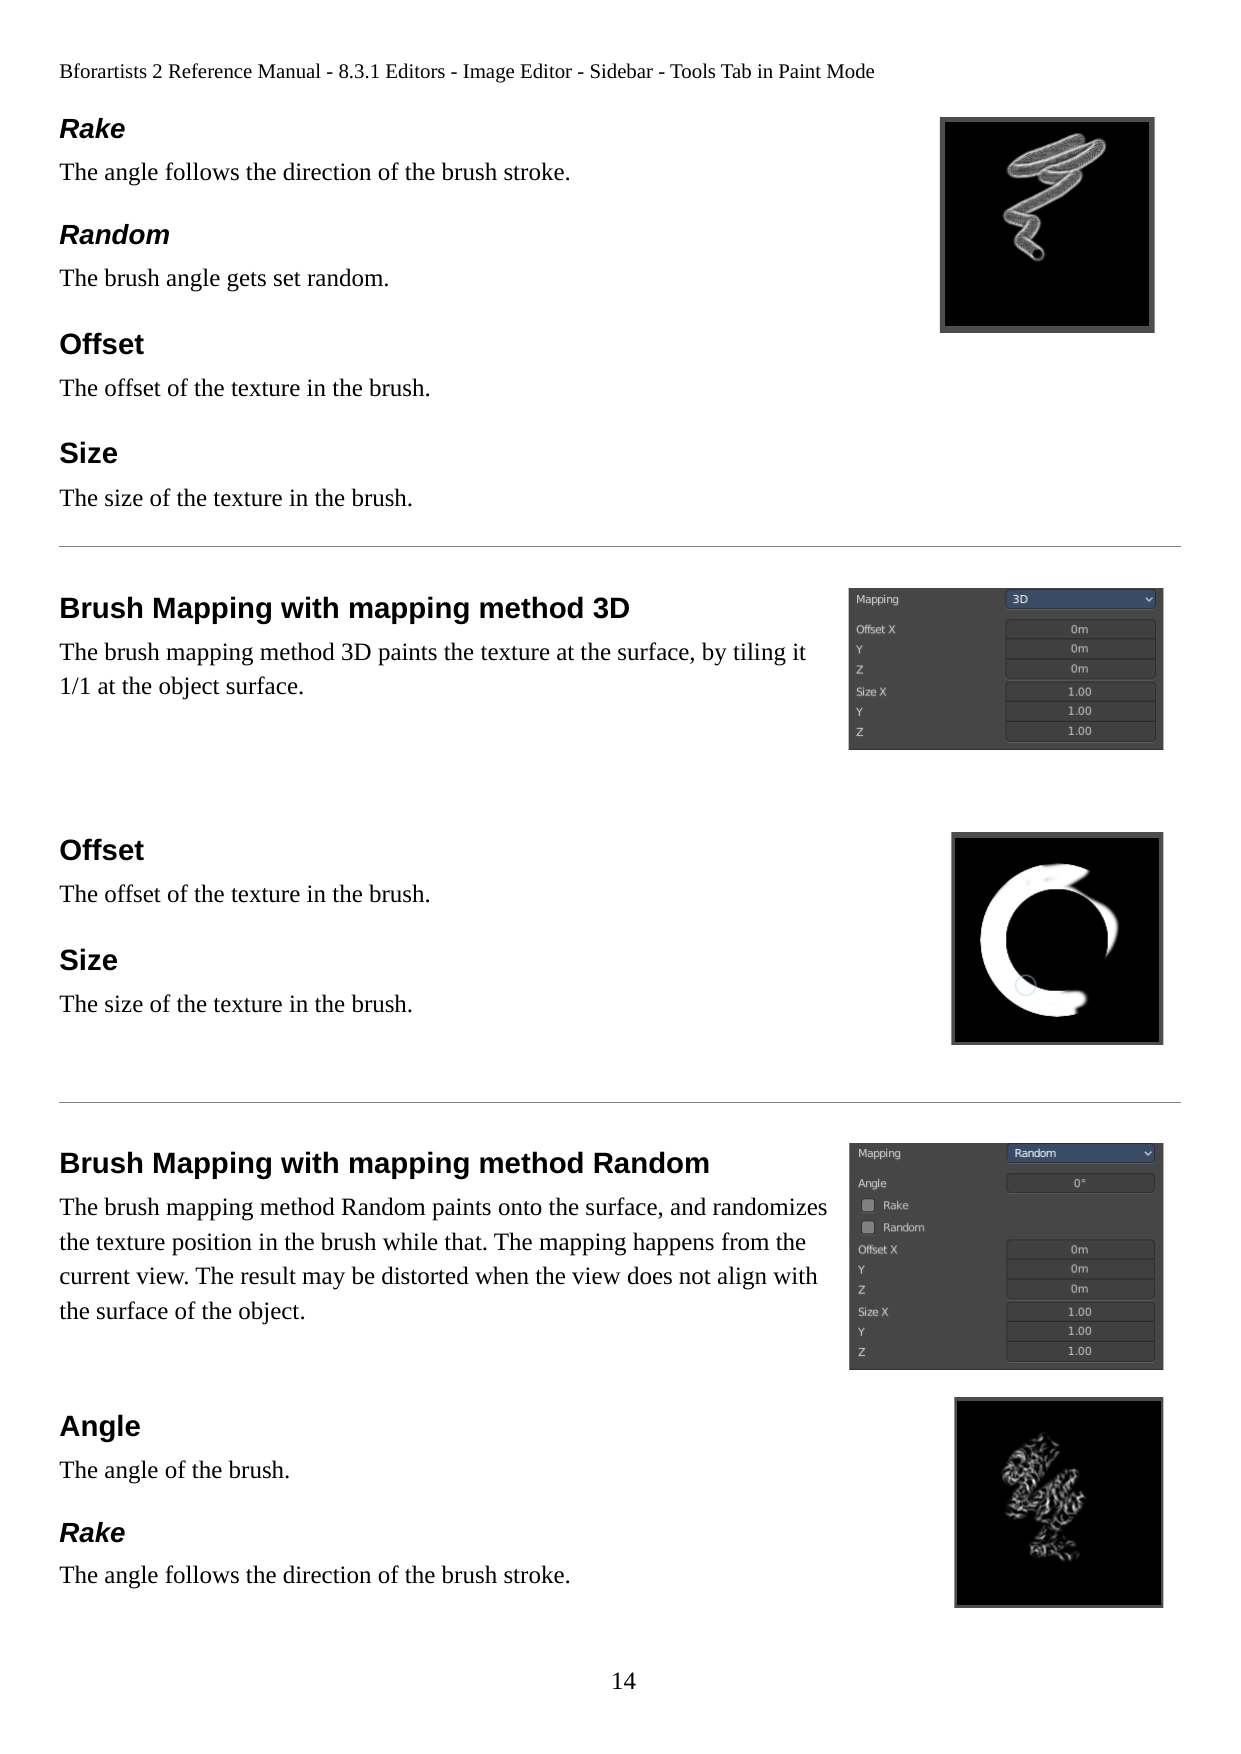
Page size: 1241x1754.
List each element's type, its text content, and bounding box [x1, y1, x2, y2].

subtitle Offset [59, 327, 1181, 360]
subtitle Brush Mapping with mapping method Random [59, 1146, 849, 1180]
text The angle of the brush. [59, 1455, 954, 1483]
text The size of the texture in the brush. [59, 483, 1181, 511]
picture [954, 1397, 1164, 1608]
subtitle Random [59, 218, 939, 250]
picture [849, 1143, 1164, 1370]
subtitle Offset [59, 833, 951, 867]
subtitle Size [59, 436, 1181, 470]
text The angle follows the direction of the brush stroke. [59, 1561, 954, 1589]
text The offset of the texture in the brush. [59, 879, 951, 908]
subtitle Size [59, 943, 951, 977]
text The brush mapping method Random paints onto the surface, and randomizes the texture position in the brush while that. The mapping happens from the current view. The result may be distorted when the view does not align with the surface of the object. [59, 1192, 849, 1324]
text The angle follows the direction of the brush stroke. [59, 157, 939, 186]
text [1155, 263, 1181, 292]
subtitle [1164, 943, 1181, 977]
subtitle Brush Mapping with mapping method 3D [59, 591, 848, 624]
picture [951, 832, 1164, 1045]
text The offset of the texture in the brush. [59, 373, 1181, 402]
subtitle [1164, 1516, 1181, 1548]
text The brush mapping method 3D paints the texture at the surface, by tiling it 1/1 at the object surface. [59, 637, 848, 700]
text The brush angle gets set random. [59, 263, 939, 292]
picture [848, 588, 1164, 750]
subtitle Rake [59, 113, 1181, 144]
text [1164, 1455, 1181, 1483]
picture [939, 117, 1155, 333]
subtitle Angle [59, 1408, 954, 1442]
text The size of the texture in the brush. [59, 989, 951, 1018]
subtitle Rake [59, 1516, 954, 1548]
subtitle [1164, 1408, 1181, 1442]
subtitle [1155, 218, 1181, 250]
subtitle [1164, 833, 1181, 867]
